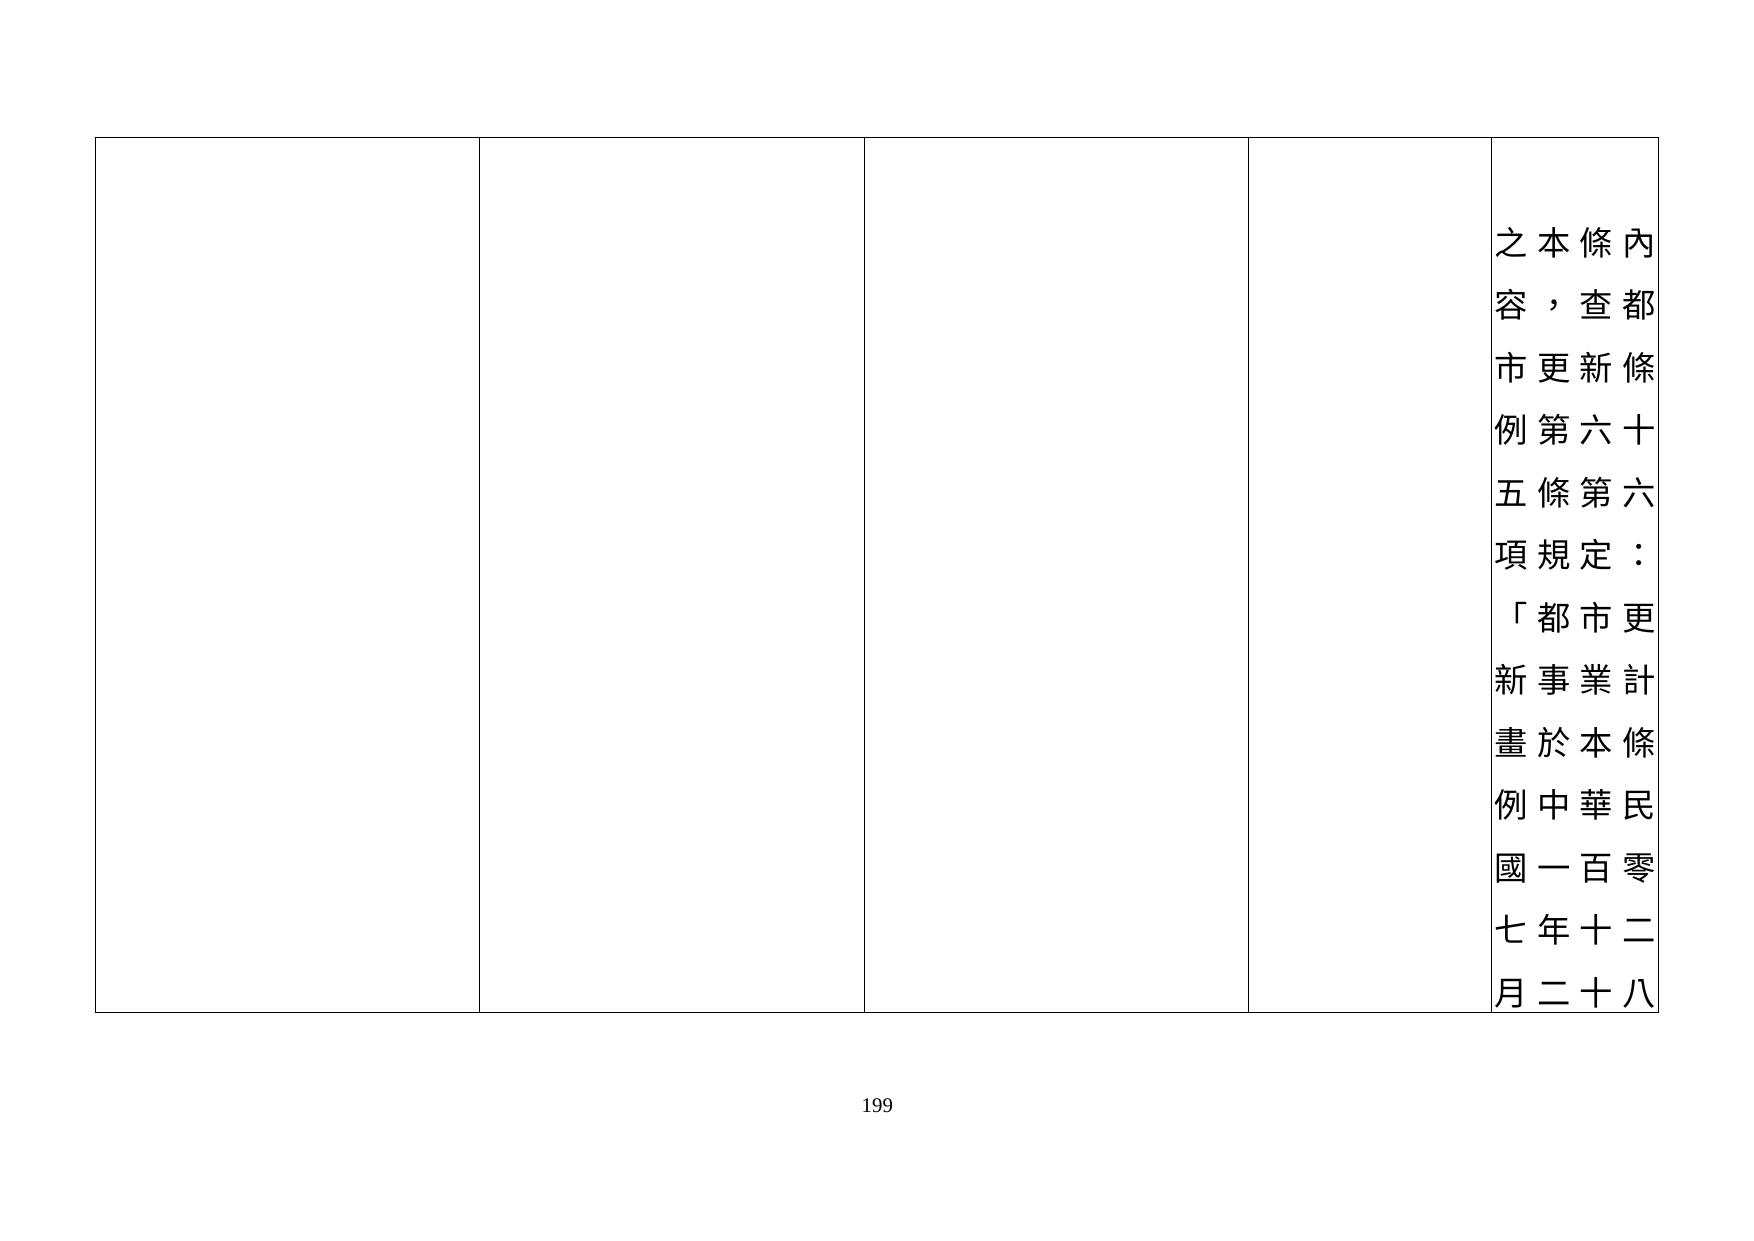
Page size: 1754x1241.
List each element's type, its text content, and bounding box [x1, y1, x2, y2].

table_cell [480, 138, 864, 1012]
table_cell 之本條內容，查都市更新條例第六十五條第六項規定：「都市更新事業計畫於本條例中華民國一百零七年十二月二十八 [1492, 138, 1658, 1012]
table_cell [96, 138, 479, 1012]
table_cell [865, 138, 1248, 1012]
table_cell [1249, 138, 1491, 1012]
